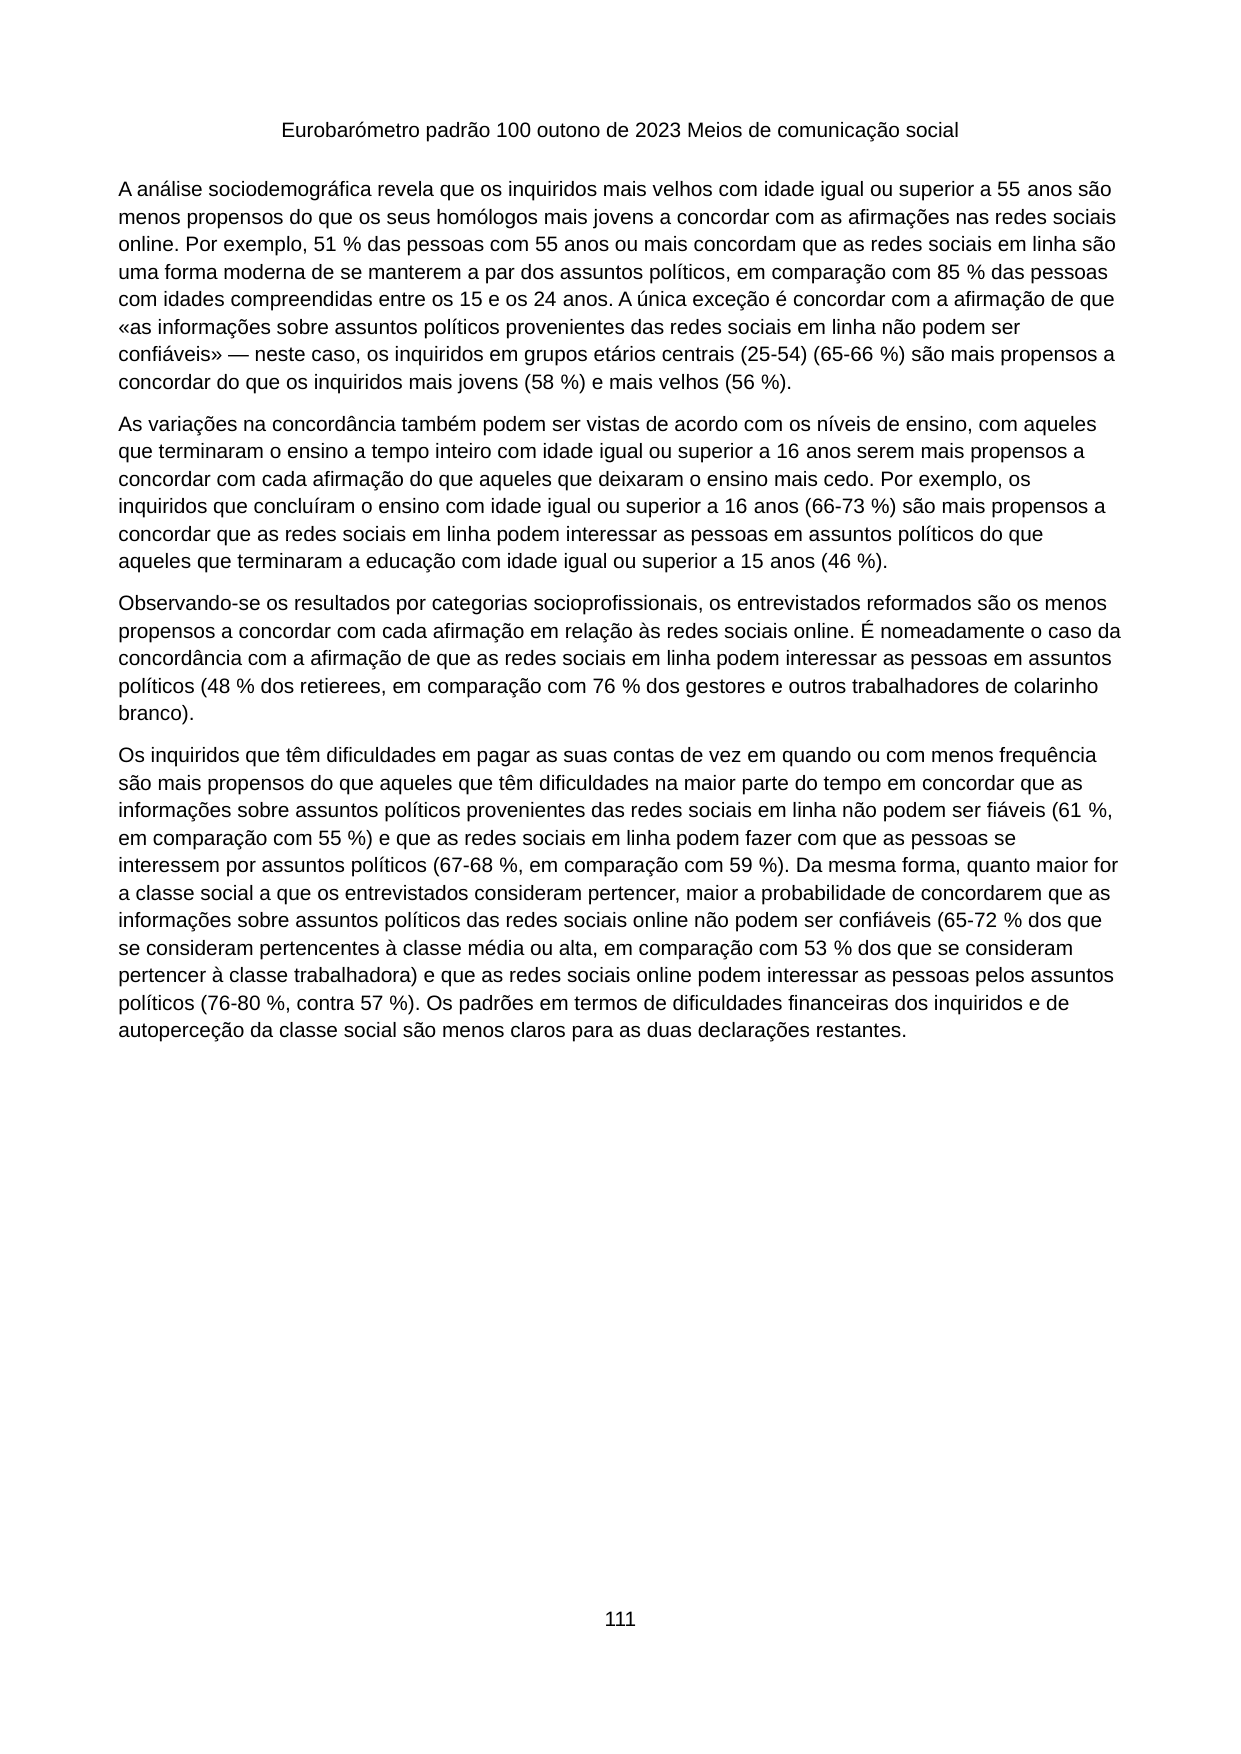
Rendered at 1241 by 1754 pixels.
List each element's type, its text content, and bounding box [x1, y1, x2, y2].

text A análise sociodemográfica revela que os inquiridos mais velhos com idade igual ou superior a 55 anos são menos propensos do que os seus homólogos mais jovens a concordar com as afirmações nas redes sociais online. Por exemplo, 51 % das pessoas com 55 anos ou mais concordam que as redes sociais em linha são uma forma moderna de se manterem a par dos assuntos políticos, em comparação com 85 % das pessoas com idades compreendidas entre os 15 e os 24 anos. A única exceção é concordar com a afirmação de que «as informações sobre assuntos políticos provenientes das redes sociais em linha não podem ser confiáveis» — neste caso, os inquiridos em grupos etários centrais (25-54) (65-66 %) são mais propensos a concordar do que os inquiridos mais jovens (58 %) e mais velhos (56 %). [118, 177, 1122, 393]
text Observando-se os resultados por categorias socioprofissionais, os entrevistados reformados são os menos propensos a concordar com cada afirmação em relação às redes sociais online. É nomeadamente o caso da concordância com a afirmação de que as redes sociais em linha podem interessar as pessoas em assuntos políticos (48 % dos retierees, em comparação com 76 % dos gestores e outros trabalhadores de colarinho branco). [118, 591, 1122, 725]
text Os inquiridos que têm dificuldades em pagar as suas contas de vez em quando ou com menos frequência são mais propensos do que aqueles que têm dificuldades na maior parte do tempo em concordar que as informações sobre assuntos políticos provenientes das redes sociais em linha não podem ser fiáveis (61 %, em comparação com 55 %) e que as redes sociais em linha podem fazer com que as pessoas se interessem por assuntos políticos (67-68 %, em comparação com 59 %). Da mesma forma, quanto maior for a classe social a que os entrevistados consideram pertencer, maior a probabilidade de concordarem que as informações sobre assuntos políticos das redes sociais online não podem ser confiáveis (65-72 % dos que se consideram pertencentes à classe média ou alta, em comparação com 53 % dos que se consideram pertencer à classe trabalhadora) e que as redes sociais online podem interessar as pessoas pelos assuntos políticos (76-80 %, contra 57 %). Os padrões em termos de dificuldades financeiras dos inquiridos e de autoperceção da classe social são menos claros para as duas declarações restantes. [118, 743, 1122, 1042]
text As variações na concordância também podem ser vistas de acordo com os níveis de ensino, com aqueles que terminaram o ensino a tempo inteiro com idade igual ou superior a 16 anos serem mais propensos a concordar com cada afirmação do que aqueles que deixaram o ensino mais cedo. Por exemplo, os inquiridos que concluíram o ensino com idade igual ou superior a 16 anos (66-73 %) são mais propensos a concordar que as redes sociais em linha podem interessar as pessoas em assuntos políticos do que aqueles que terminaram a educação com idade igual ou superior a 15 anos (46 %). [118, 412, 1122, 573]
